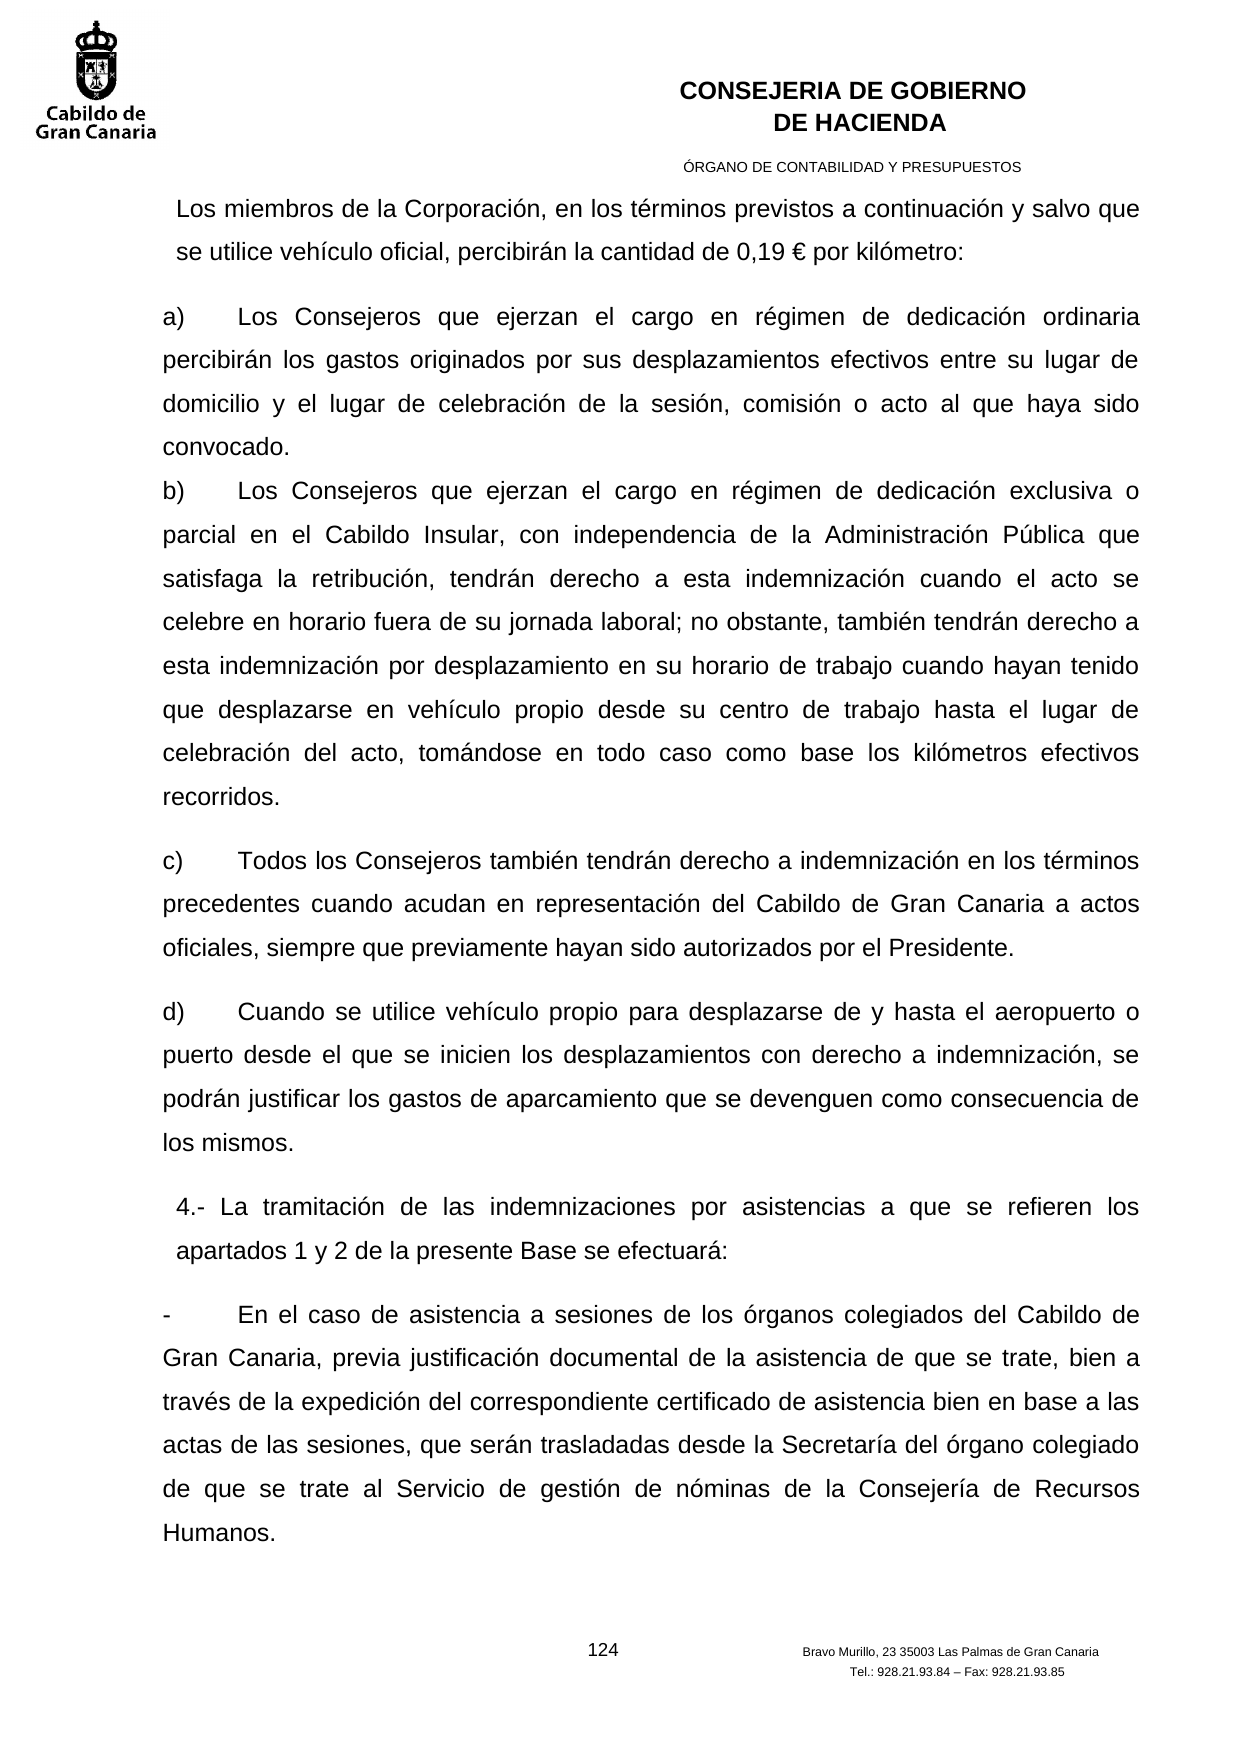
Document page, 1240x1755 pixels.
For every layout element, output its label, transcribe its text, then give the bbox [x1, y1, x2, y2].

list Cuando se utilice vehículo propio para desplazarse de y hasta el aeropuerto o puerto desde el que se inicien los desplazamientos con derecho a indemnización, se podrán justificar los gastos de aparcamiento que se devenguen como consecuencia de los mismos. [162, 997, 1141, 1157]
list Todos los Consejeros también tendrán derecho a indemnización en los términos precedentes cuando acudan en representación del Cabildo de Gran Canaria a actos oficiales, siempre que previamente hayan sido autorizados por el Presidente. [162, 846, 1141, 962]
list Los Consejeros que ejerzan el cargo en régimen de dedicación exclusiva o parcial en el Cabildo Insular, con independencia de la Administración Pública que satisfaga la retribución, tendrán derecho a esta indemnización cuando el acto se celebre en horario fuera de su jornada laboral; no obstante, también tendrán derecho a esta indemnización por desplazamiento en su horario de trabajo cuando hayan tenido que desplazarse en vehículo propio desde su centro de trabajo hasta el lugar de celebración del acto, tomándose en todo caso como base los kilómetros efectivos recorridos. [162, 476, 1141, 811]
text Los miembros de la Corporación, en los términos previstos a continuación y salvo que se utilice vehículo oficial, percibirán la cantidad de 0,19 € por kilómetro: [176, 194, 1141, 266]
list Los Consejeros que ejerzan el cargo en régimen de dedicación ordinaria percibirán los gastos originados por sus desplazamientos efectivos entre su lugar de domicilio y el lugar de celebración de la sesión, comisión o acto al que haya sido convocado. [162, 301, 1141, 461]
text 4.- La tramitación de las indemnizaciones por asistencias a que se refieren los apartados 1 y 2 de la presente Base se efectuará: [176, 1192, 1141, 1264]
list En el caso de asistencia a sesiones de los órganos colegiados del Cabildo de Gran Canaria, previa justificación documental de la asistencia de que se trate, bien a través de la expedición del correspondiente certificado de asistencia bien en base a las actas de las sesiones, que serán trasladadas desde la Secretaría del órgano colegiado de que se trate al Servicio de gestión de nóminas de la Consejería de Recursos Humanos. [162, 1299, 1141, 1547]
